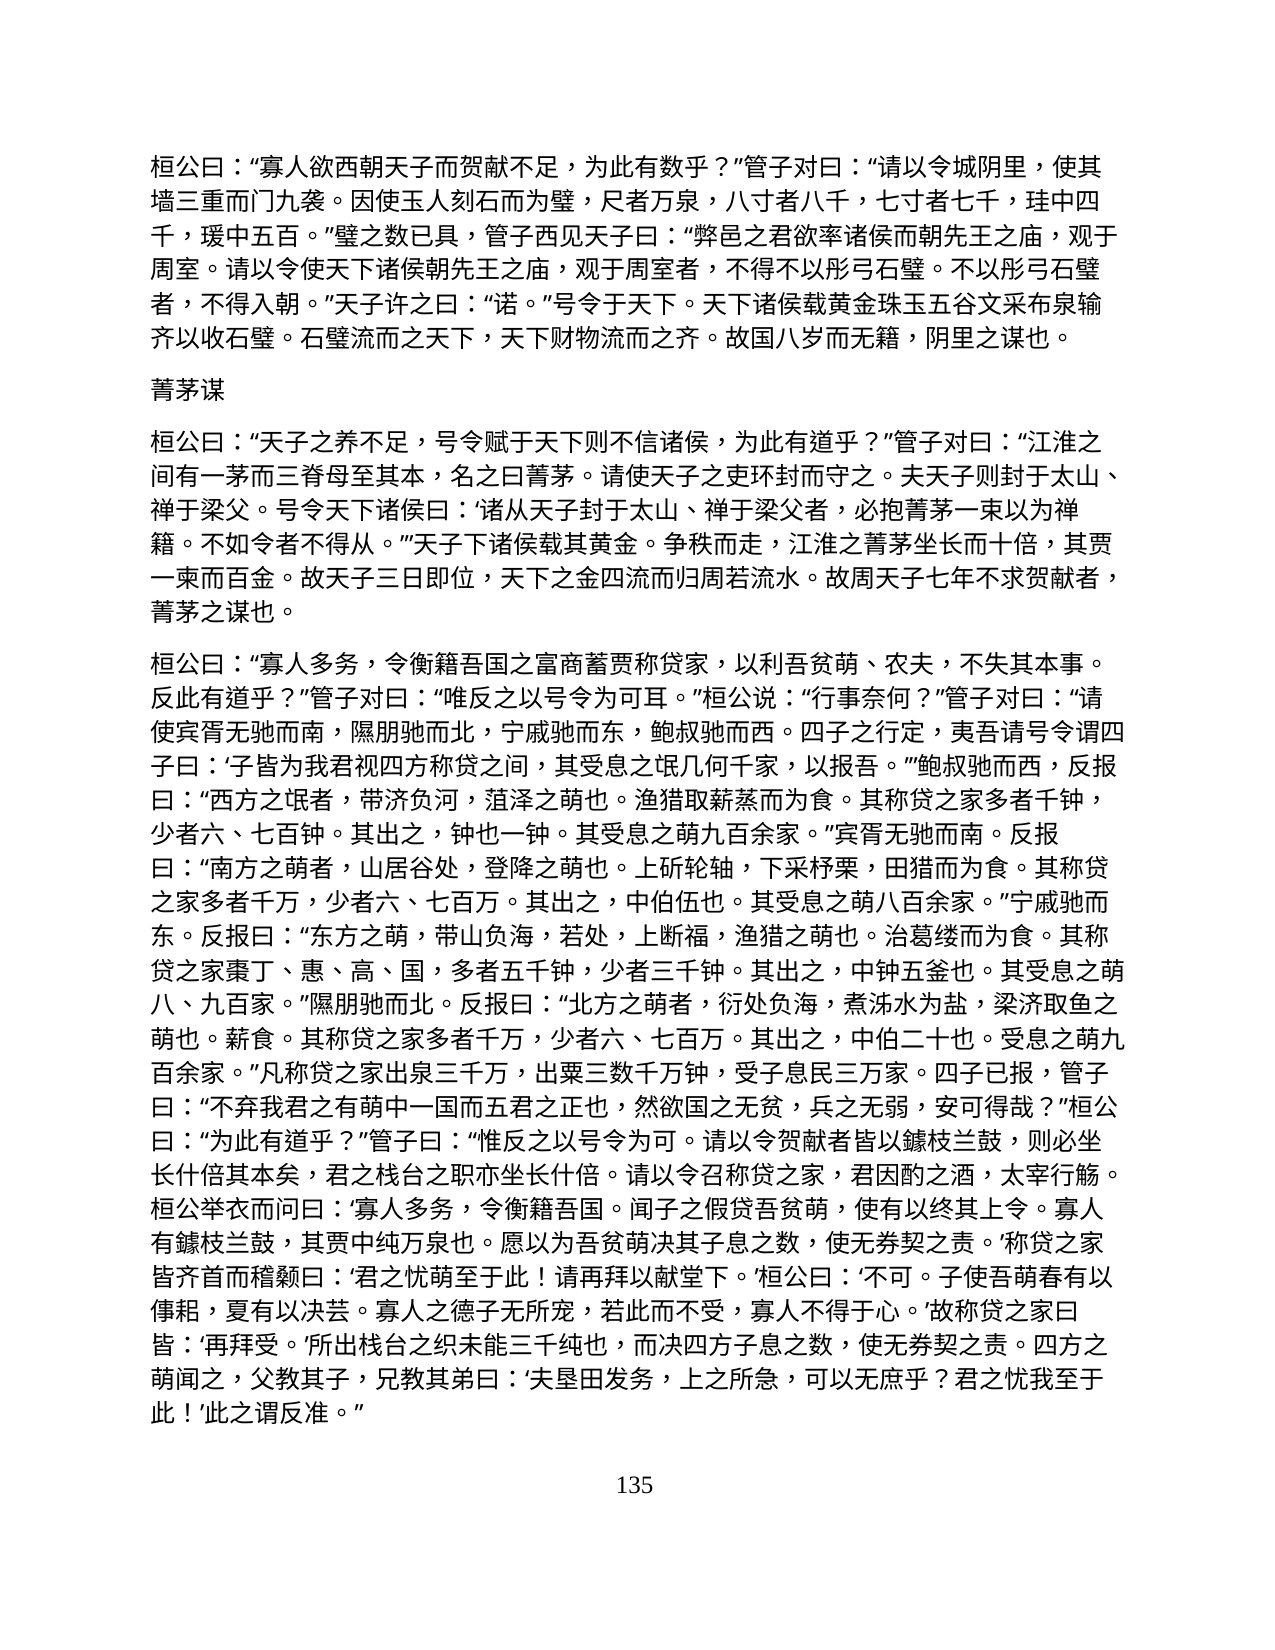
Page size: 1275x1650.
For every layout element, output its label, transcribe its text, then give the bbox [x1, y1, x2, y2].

text 桓公曰：“寡人多务，令衡籍吾国之富商蓄贾称贷家，以利吾贫萌、农夫，不失其本事。反此有道乎？”管子对曰：“唯反之以号令为可耳。”桓公说：“行事奈何？”管子对曰：“请使宾胥无驰而南，隰朋驰而北，宁戚驰而东，鲍叔驰而西。四子之行定，夷吾请号令谓四子曰：‘子皆为我君视四方称贷之间，其受息之氓几何千家，以报吾。’”鲍叔驰而西，反报曰：“西方之氓者，带济负河，菹泽之萌也。渔猎取薪蒸而为食。其称贷之家多者千钟，少者六、七百钟。其出之，钟也一钟。其受息之萌九百余家。”宾胥无驰而南。反报曰：“南方之萌者，山居谷处，登降之萌也。上斫轮轴，下采杼栗，田猎而为食。其称贷之家多者千万，少者六、七百万。其出之，中伯伍也。其受息之萌八百余家。”宁戚驰而东。反报曰：“东方之萌，带山负海，若处，上断福，渔猎之萌也。治葛缕而为食。其称贷之家棗丁、惠、高、国，多者五千钟，少者三千钟。其出之，中钟五釜也。其受息之萌八、九百家。”隰朋驰而北。反报曰：“北方之萌者，衍处负海，煮泲水为盐，梁济取鱼之萌也。薪食。其称贷之家多者千万，少者六、七百万。其出之，中伯二十也。受息之萌九百余家。”凡称贷之家出泉三千万，出粟三数千万钟，受子息民三万家。四子已报，管子曰：“不弃我君之有萌中一国而五君之正也，然欲国之无贫，兵之无弱，安可得哉？”桓公曰：“为此有道乎？”管子曰：“惟反之以号令为可。请以令贺献者皆以鐻枝兰鼓，则必坐长什倍其本矣，君之栈台之职亦坐长什倍。请以令召称贷之家，君因酌之酒，太宰行觞。桓公举衣而问曰：‘寡人多务，令衡籍吾国。闻子之假贷吾贫萌，使有以终其上令。寡人有鐻枝兰鼓，其贾中纯万泉也。愿以为吾贫萌决其子息之数，使无券契之责。’称贷之家皆齐首而稽颡曰：‘君之忧萌至于此！请再拜以献堂下。’桓公曰：‘不可。子使吾萌春有以倳耜，夏有以决芸。寡人之德子无所宠，若此而不受，寡人不得于心。’故称贷之家曰皆：‘再拜受。’所出栈台之织未能三千纯也，而决四方子息之数，使无券契之责。四方之萌闻之，父教其子，兄教其弟曰：‘夫垦田发务，上之所急，可以无庶乎？君之忧我至于此！’此之谓反准。” [150, 647, 1125, 1430]
text 桓公曰：“寡人欲西朝天子而贺献不足，为此有数乎？”管子对曰：“请以令城阴里，使其墙三重而门九袭。因使玉人刻石而为璧，尺者万泉，八寸者八千，七寸者七千，珪中四千，瑗中五百。”璧之数已具，管子西见天子曰：“弊邑之君欲率诸侯而朝先王之庙，观于周室。请以令使天下诸侯朝先王之庙，观于周室者，不得不以彤弓石璧。不以彤弓石璧者，不得入朝。”天子许之曰：“诺。”号令于天下。天下诸侯载黄金珠玉五谷文采布泉输齐以收石璧。石璧流而之天下，天下财物流而之齐。故国八岁而无籍，阴里之谋也。 [150, 150, 1125, 354]
text 菁茅谋 [150, 372, 1125, 406]
text 桓公曰：“天子之养不足，号令赋于天下则不信诸侯，为此有道乎？”管子对曰：“江淮之间有一茅而三脊母至其本，名之曰菁茅。请使天子之吏环封而守之。夫天子则封于太山、禅于梁父。号令天下诸侯曰：‘诸从天子封于太山、禅于梁父者，必抱菁茅一束以为禅籍。不如令者不得从。’”天子下诸侯载其黄金。争秩而走，江淮之菁茅坐长而十倍，其贾一柬而百金。故天子三日即位，天下之金四流而归周若流水。故周天子七年不求贺献者，菁茅之谋也。 [150, 424, 1125, 629]
